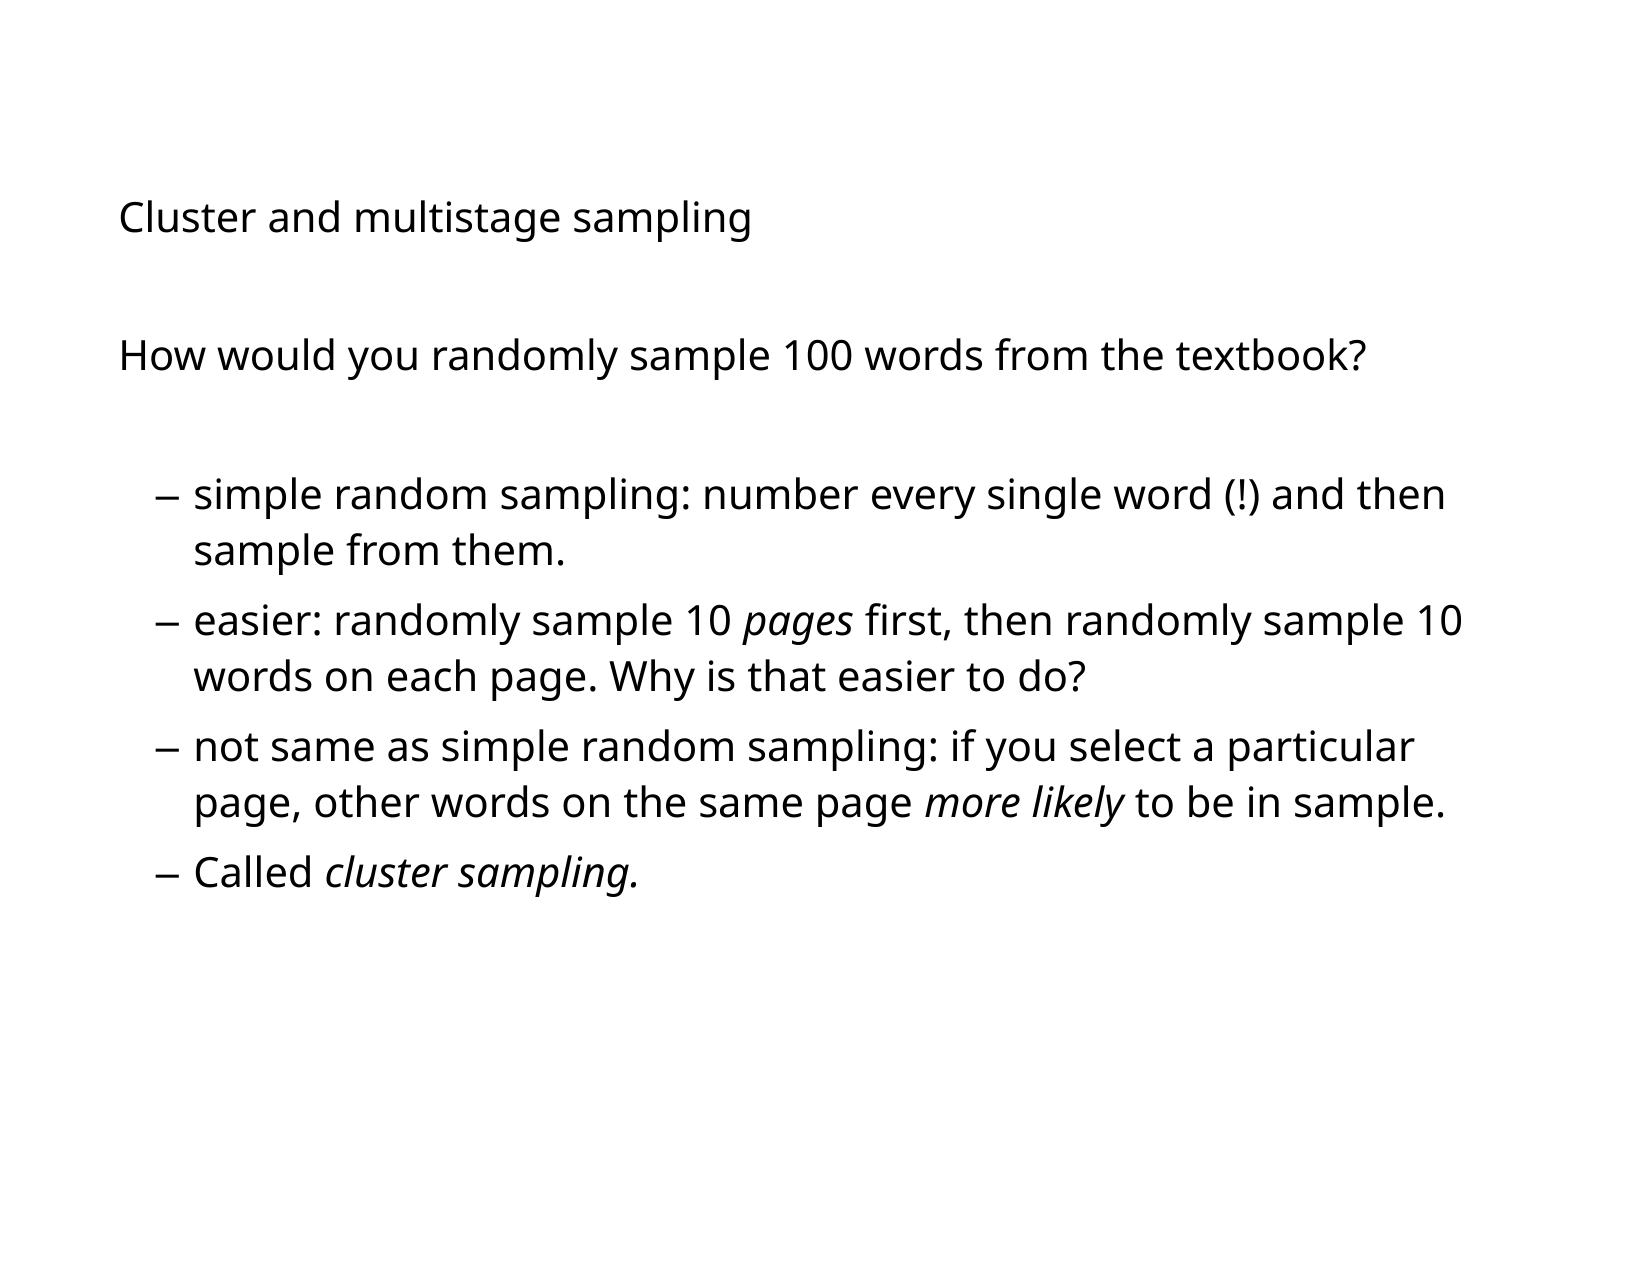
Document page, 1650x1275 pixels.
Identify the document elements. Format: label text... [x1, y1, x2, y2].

list simple random sampling: number every single word (!) and then sample from them. [156, 464, 1532, 578]
list easier: randomly sample 10 pages first, then randomly sample 10 words on each page. Why is that easier to do? [156, 591, 1532, 704]
text Cluster and multistage sampling [118, 187, 1532, 244]
text How would you randomly sample 100 words from the textbook? [118, 326, 1532, 383]
list Called cluster sampling. [156, 843, 1532, 899]
list not same as simple random sampling: if you select a particular page, other words on the same page more likely to be in sample. [156, 717, 1532, 830]
